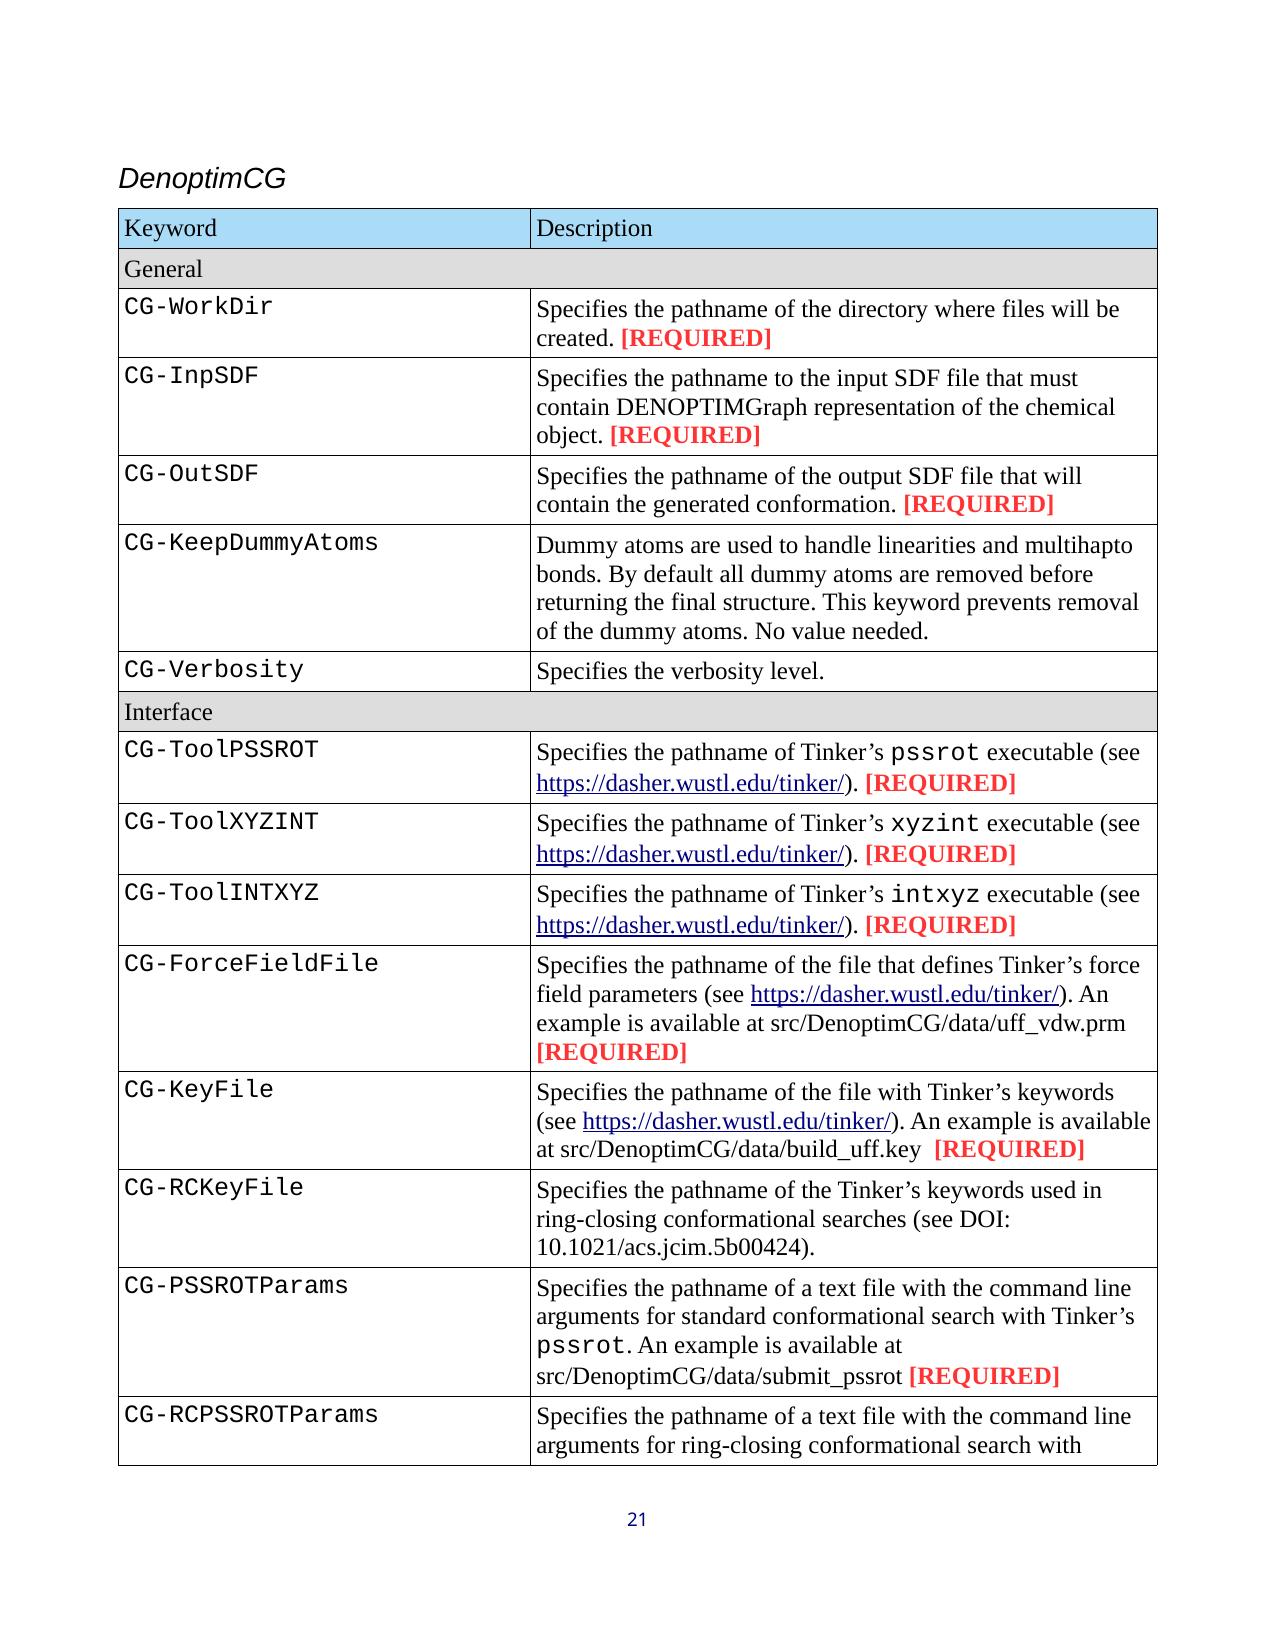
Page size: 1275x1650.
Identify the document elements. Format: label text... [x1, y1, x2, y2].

table_cell Specifies the verbosity level. [531, 652, 1157, 691]
table_cell Specifies the pathname of the directory where files will be created. [REQUIRED] [531, 289, 1157, 357]
table_cell CG-WorkDir [119, 289, 530, 357]
table_cell CG-PSSROTParams [119, 1268, 530, 1396]
table_cell CG-InpSDF [119, 358, 530, 455]
table_cell Specifies the pathname of the file that defines Tinker’s force field parameters (see https://dasher.wustl.edu/tinker/). An example is available at src/DenoptimCG/data/uff_vdw.prm [REQUIRED] [531, 946, 1157, 1071]
table_header Keyword [119, 209, 530, 248]
table_cell CG-RCPSSROTParams [119, 1397, 530, 1464]
table_cell CG-ToolXYZINT [119, 804, 530, 873]
table_cell Specifies the pathname of the Tinker’s keywords used in ring-closing conformational searches (see DOI: 10.1021/acs.jcim.5b00424). [531, 1170, 1157, 1267]
table_cell CG-ForceFieldFile [119, 946, 530, 1071]
table_cell CG-RCKeyFile [119, 1170, 530, 1267]
table_cell Specifies the pathname of a text file with the command line arguments for ring-closing conformational search with [531, 1397, 1157, 1464]
table_cell Specifies the pathname of Tinker’s intxyz executable (see https://dasher.wustl.edu/tinker/). [REQUIRED] [531, 875, 1157, 945]
table_cell Specifies the pathname of a text file with the command line arguments for standard conformational search with Tinker’s pssrot. An example is available at src/DenoptimCG/data/submit_pssrot [REQUIRED] [531, 1268, 1157, 1396]
table_cell Specifies the pathname of Tinker’s xyzint executable (see https://dasher.wustl.edu/tinker/). [REQUIRED] [531, 804, 1157, 873]
table_header Description [531, 209, 1157, 248]
table_cell Specifies the pathname of the output SDF file that will contain the generated conformation. [REQUIRED] [531, 456, 1157, 524]
table_cell Dummy atoms are used to handle linearities and multihapto bonds. By default all dummy atoms are removed before returning the final structure. This keyword prevents removal of the dummy atoms. No value needed. [531, 525, 1157, 651]
table_cell Specifies the pathname of Tinker’s pssrot executable (see https://dasher.wustl.edu/tinker/). [REQUIRED] [531, 732, 1157, 802]
table_cell CG-KeyFile [119, 1072, 530, 1169]
table_cell CG-ToolINTXYZ [119, 875, 530, 945]
table_cell Specifies the pathname to the input SDF file that must contain DENOPTIMGraph representation of the chemical object. [REQUIRED] [531, 358, 1157, 455]
subtitle DenoptimCG [118, 161, 1157, 195]
table_cell CG-KeepDummyAtoms [119, 525, 530, 651]
table_cell CG-ToolPSSROT [119, 732, 530, 802]
table_cell CG-Verbosity [119, 652, 530, 691]
table_cell Interface [119, 692, 1157, 731]
table_cell Specifies the pathname of the file with Tinker’s keywords (see https://dasher.wustl.edu/tinker/). An example is available at src/DenoptimCG/data/build_uff.key [REQUIRED] [531, 1072, 1157, 1169]
table_cell CG-OutSDF [119, 456, 530, 524]
table_cell General [119, 249, 1157, 288]
